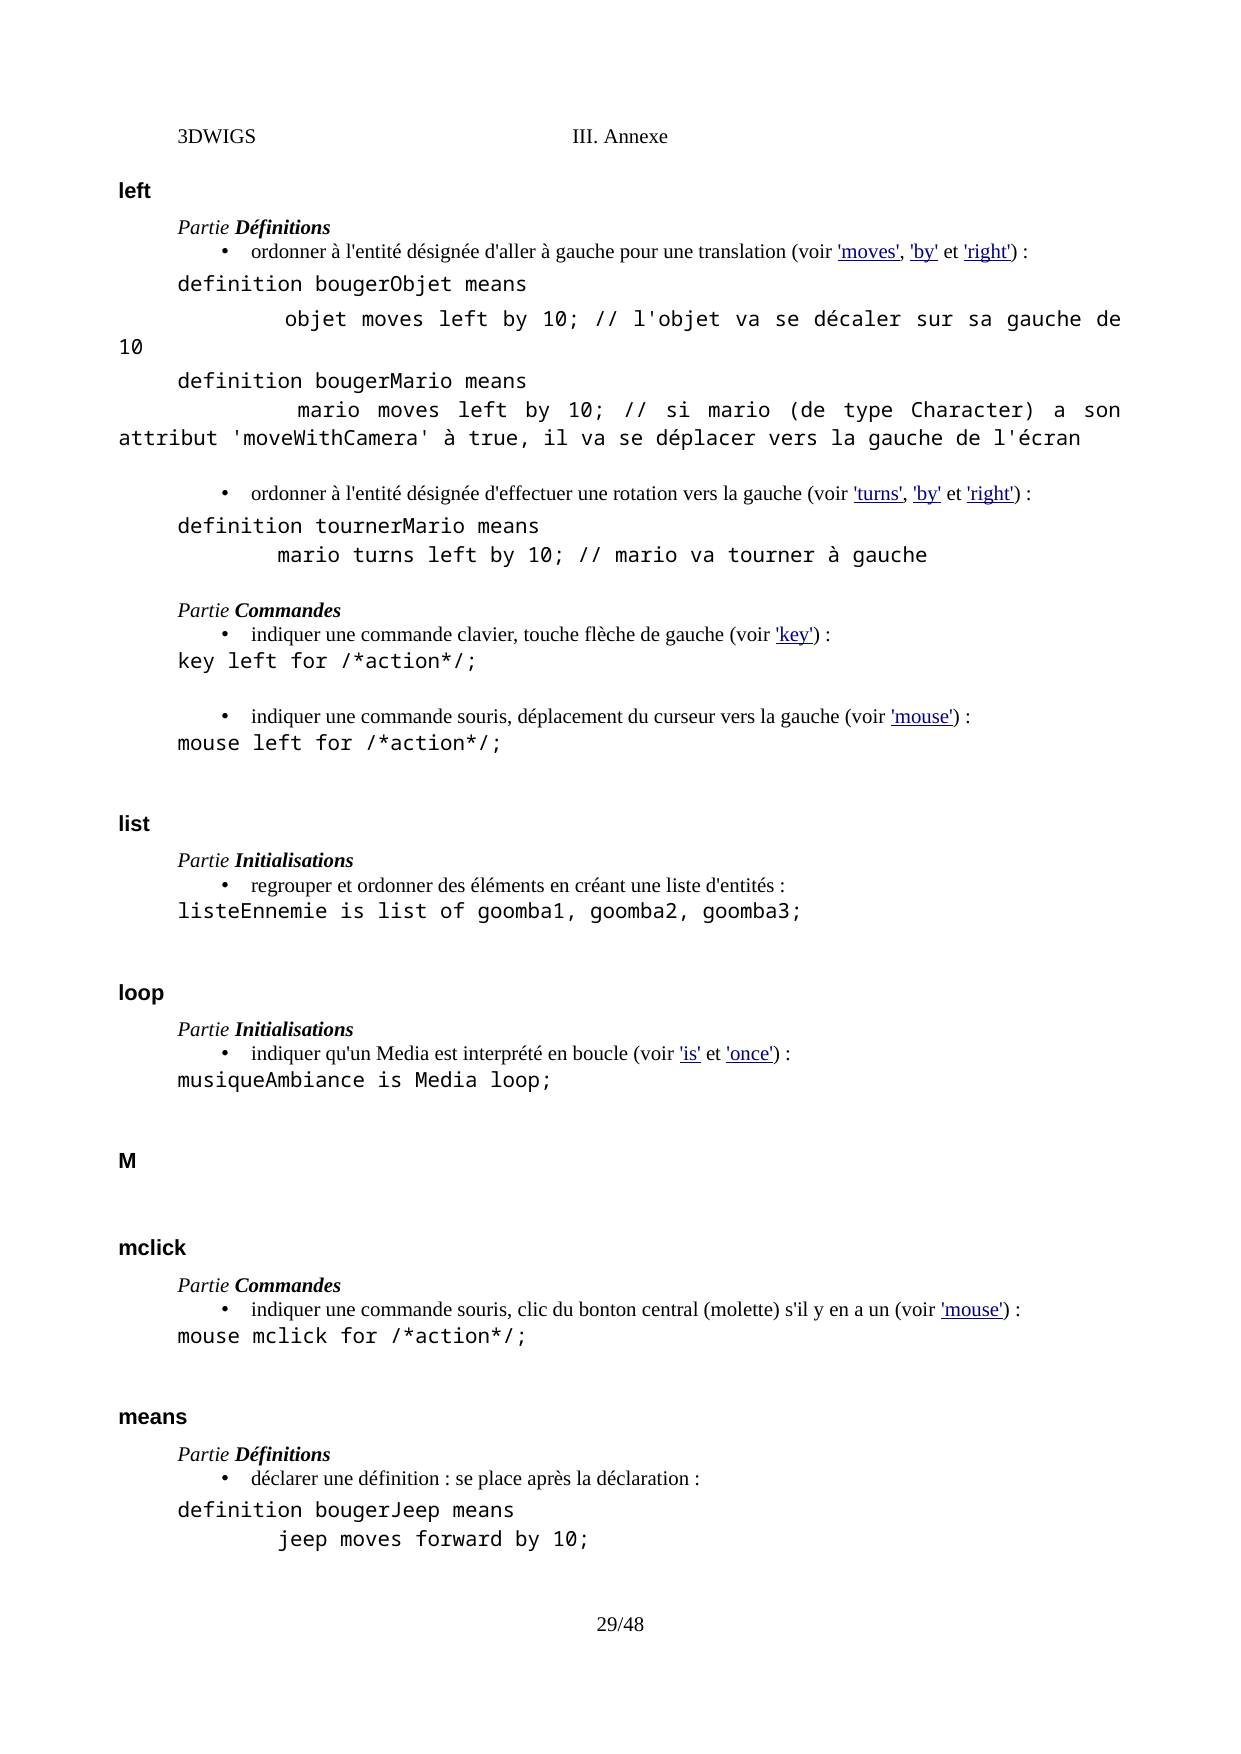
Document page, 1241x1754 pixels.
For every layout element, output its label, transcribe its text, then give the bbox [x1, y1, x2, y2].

text definition bougerJeep means [118, 1496, 1122, 1524]
text Partie Initialisations [118, 848, 1122, 872]
subtitle means [118, 1404, 1122, 1429]
list ordonner à l'entité désignée d'aller à gauche pour une translation (voir 'moves', 'by' et 'right') : [162, 239, 1122, 263]
list indiquer une commande clavier, touche flèche de gauche (voir 'key') : [162, 622, 1122, 646]
list indiquer qu'un Media est interprété en boucle (voir 'is' et 'once') : [162, 1041, 1122, 1065]
text musiqueAmbiance is Media loop; [118, 1065, 1122, 1094]
text Partie Commandes [118, 598, 1122, 622]
text definition bougerObjet means [118, 269, 1122, 298]
list déclarer une définition : se place après la déclaration : [162, 1466, 1122, 1489]
list indiquer une commande souris, clic du bonton central (molette) s'il y en a un (voir 'mouse') : [162, 1297, 1122, 1321]
text mouse mclick for /*action*/; [118, 1321, 1122, 1349]
text Partie Définitions [118, 1441, 1122, 1466]
text mouse left for /*action*/; [118, 728, 1122, 756]
text mario moves left by 10; // si mario (de type Character) a son attribut 'moveWithCamera' à true, il va se déplacer vers la gauche de l'écran [118, 395, 1122, 452]
subtitle loop [118, 979, 1122, 1005]
text key left for /*action*/; [118, 646, 1122, 674]
text definition tournerMario means [118, 511, 1122, 540]
text jeep moves forward by 10; [118, 1524, 1122, 1552]
text listeEnnemie is list of goomba1, goomba2, goomba3; [118, 897, 1122, 925]
text mario turns left by 10; // mario va tourner à gauche [118, 540, 1122, 568]
subtitle M [118, 1148, 1122, 1173]
text Partie Initialisations [118, 1017, 1122, 1041]
text Partie Commandes [118, 1273, 1122, 1297]
subtitle mclick [118, 1235, 1122, 1260]
text Partie Définitions [118, 215, 1122, 239]
text objet moves left by 10; // l'objet va se décaler sur sa gauche de 10 [118, 304, 1122, 361]
list ordonner à l'entité désignée d'effectuer une rotation vers la gauche (voir 'turns', 'by' et 'right') : [162, 481, 1122, 505]
subtitle list [118, 811, 1122, 836]
subtitle left [118, 178, 1122, 203]
list regrouper et ordonner des éléments en créant une liste d'entités : [162, 872, 1122, 897]
list indiquer une commande souris, déplacement du curseur vers la gauche (voir 'mouse') : [162, 704, 1122, 728]
text definition bougerMario means [118, 367, 1122, 395]
